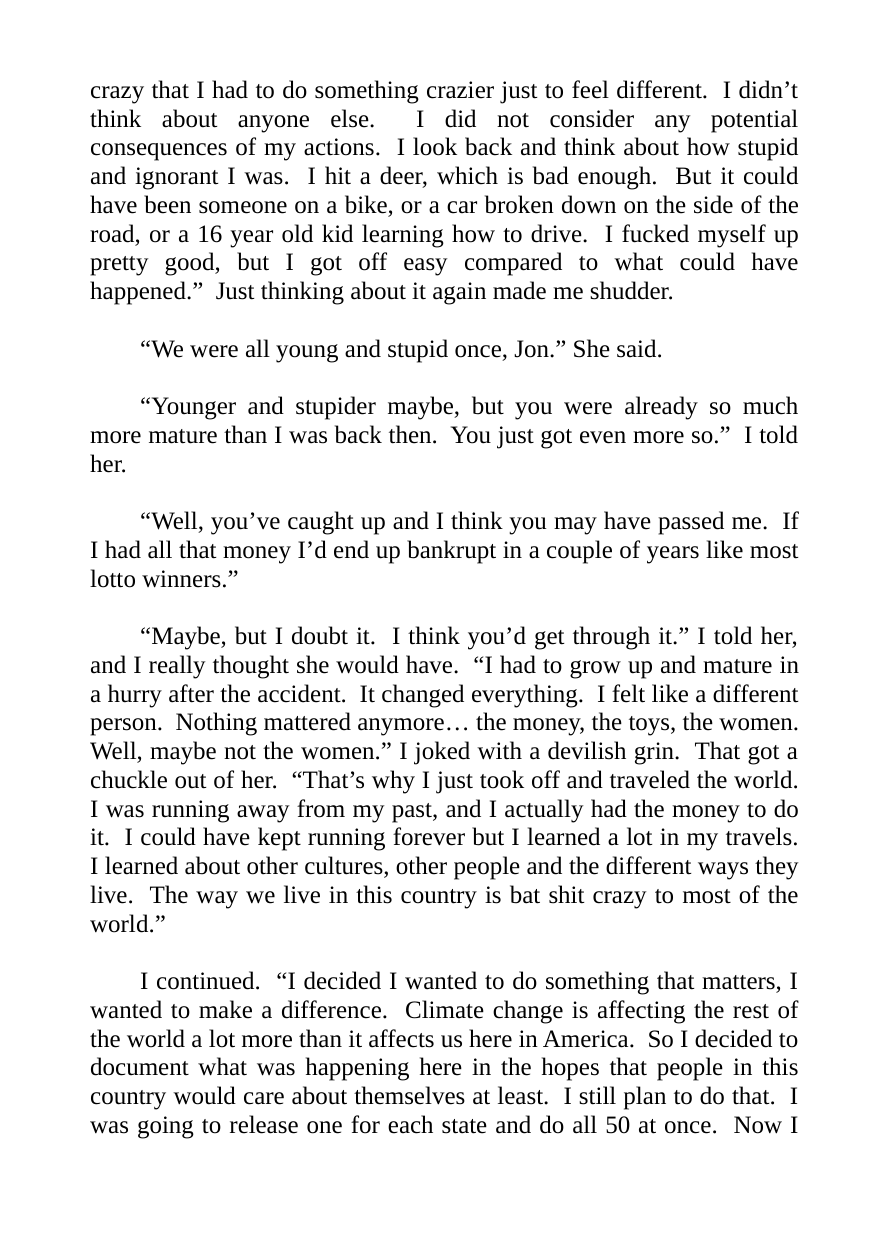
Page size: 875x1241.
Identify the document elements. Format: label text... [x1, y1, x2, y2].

text “Maybe, but I doubt it. I think you’d get through it.” I told her, and I really thought she would have. “I had to grow up and mature in a hurry after the accident. It changed everything. I felt like a different person. Nothing mattered anymore… the money, the toys, the women. Well, maybe not the women.” I joked with a devilish grin. That got a chuckle out of her. “That’s why I just took off and traveled the world. I was running away from my past, and I actually had the money to do it. I could have kept running forever but I learned a lot in my travels. I learned about other cultures, other people and the different ways they live. The way we live in this country is bat shit crazy to most of the world.” [90, 621, 799, 937]
text crazy that I had to do something crazier just to feel different. I didn’t think about anyone else. I did not consider any potential consequences of my actions. I look back and think about how stupid and ignorant I was. I hit a deer, which is bad enough. But it could have been someone on a bike, or a car broken down on the side of the road, or a 16 year old kid learning how to drive. I fucked myself up pretty good, but I got off easy compared to what could have happened.” Just thinking about it again made me shudder. [90, 75, 799, 305]
text I continued. “I decided I wanted to do something that matters, I wanted to make a difference. Climate change is affecting the rest of the world a lot more than it affects us here in America. So I decided to document what was happening here in the hopes that people in this country would care about themselves at least. I still plan to do that. I was going to release one for each state and do all 50 at once. Now I [90, 966, 799, 1139]
text “Younger and stupider maybe, but you were already so much more mature than I was back then. You just got even more so.” I told her. [90, 391, 799, 477]
text “Well, you’ve caught up and I think you may have passed me. If I had all that money I’d end up bankrupt in a couple of years like most lotto winners.” [90, 506, 799, 592]
text “We were all young and stupid once, Jon.” She said. [90, 334, 799, 362]
